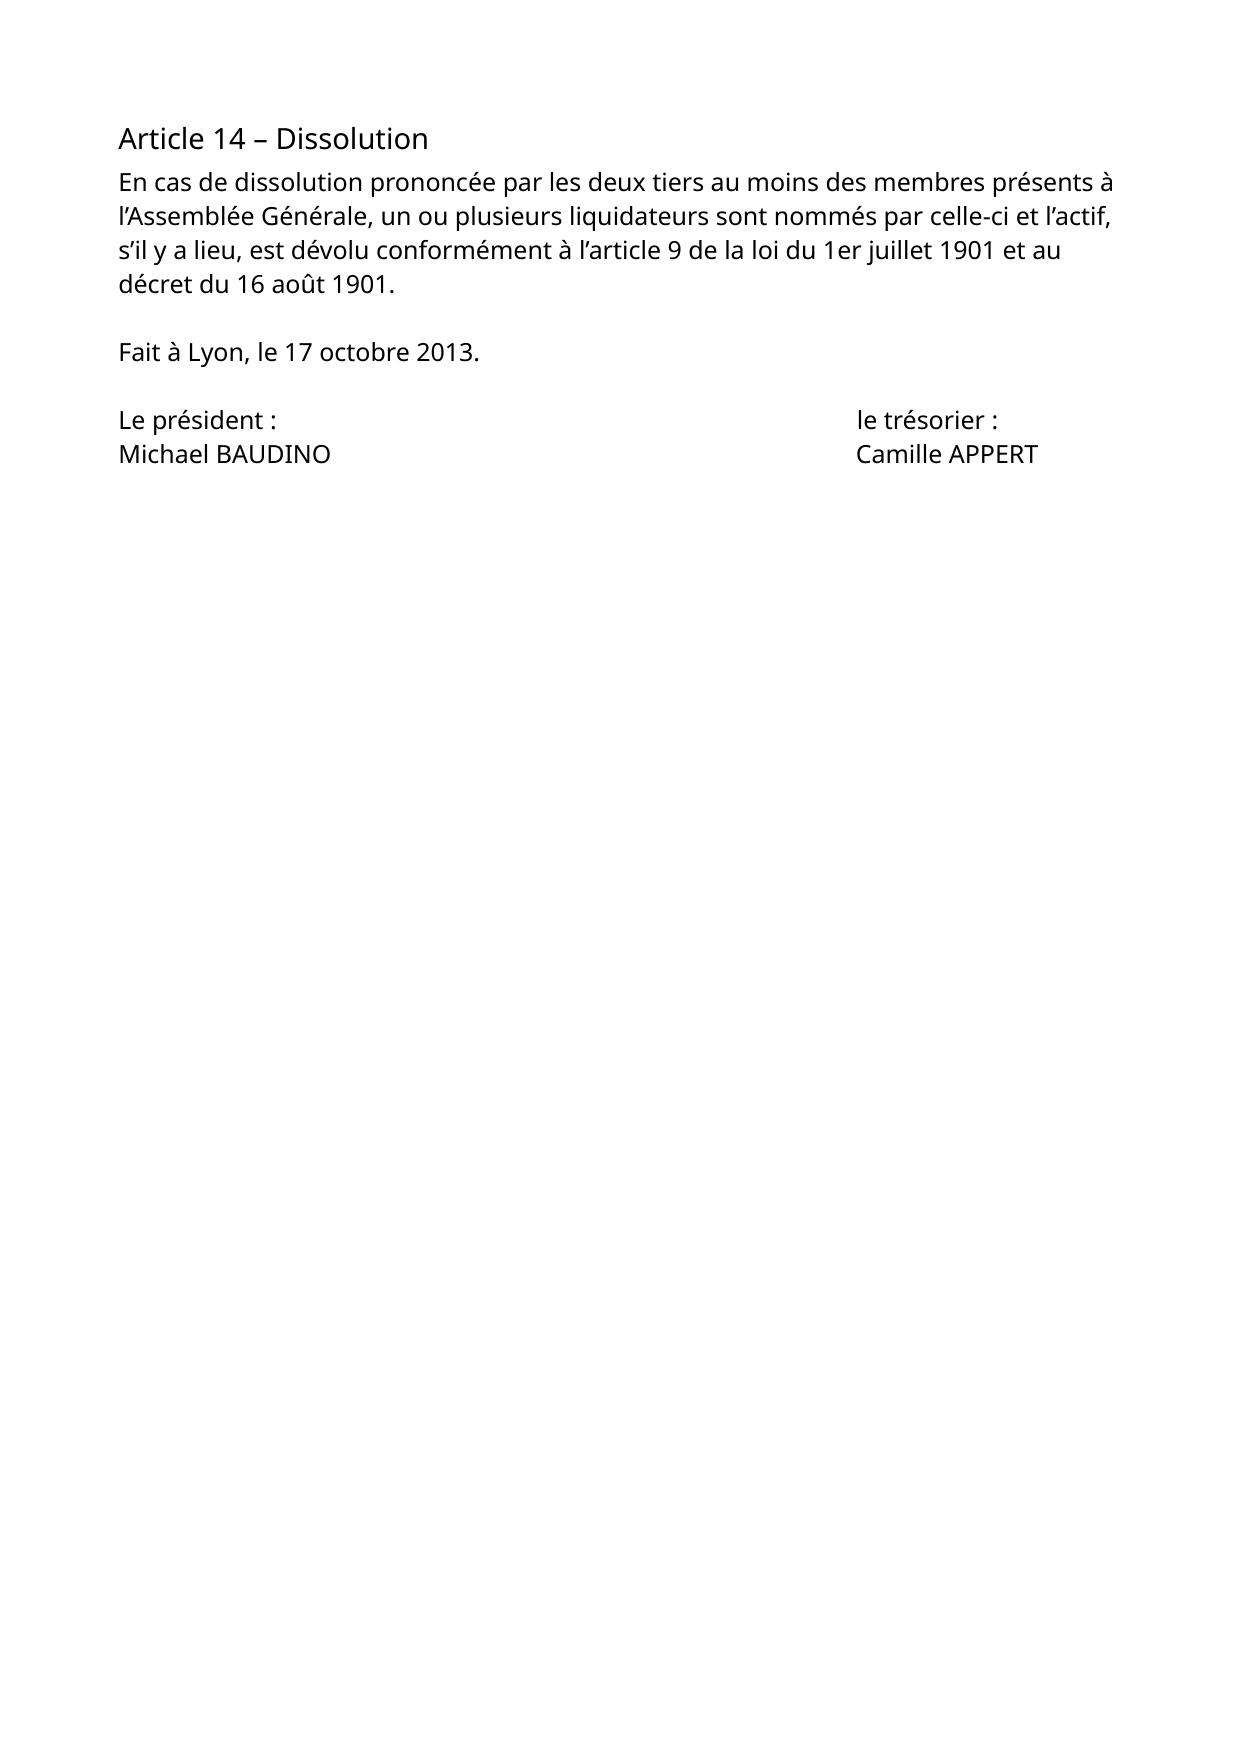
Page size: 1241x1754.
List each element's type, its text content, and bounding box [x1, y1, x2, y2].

text En cas de dissolution prononcée par les deux tiers au moins des membres présents à l’Assemblée Générale, un ou plusieurs liquidateurs sont nommés par celle-ci et l’actif, s’il y a lieu, est dévolu conformément à l’article 9 de la loi du 1er juillet 1901 et au décret du 16 août 1901. [118, 164, 1122, 301]
subtitle Article 14 – Dissolution [118, 118, 1122, 158]
text Michael BAUDINO Camille APPERT [118, 437, 1122, 471]
text Fait à Lyon, le 17 octobre 2013. [118, 334, 1122, 369]
text Le président : le trésorier : [118, 403, 1122, 437]
